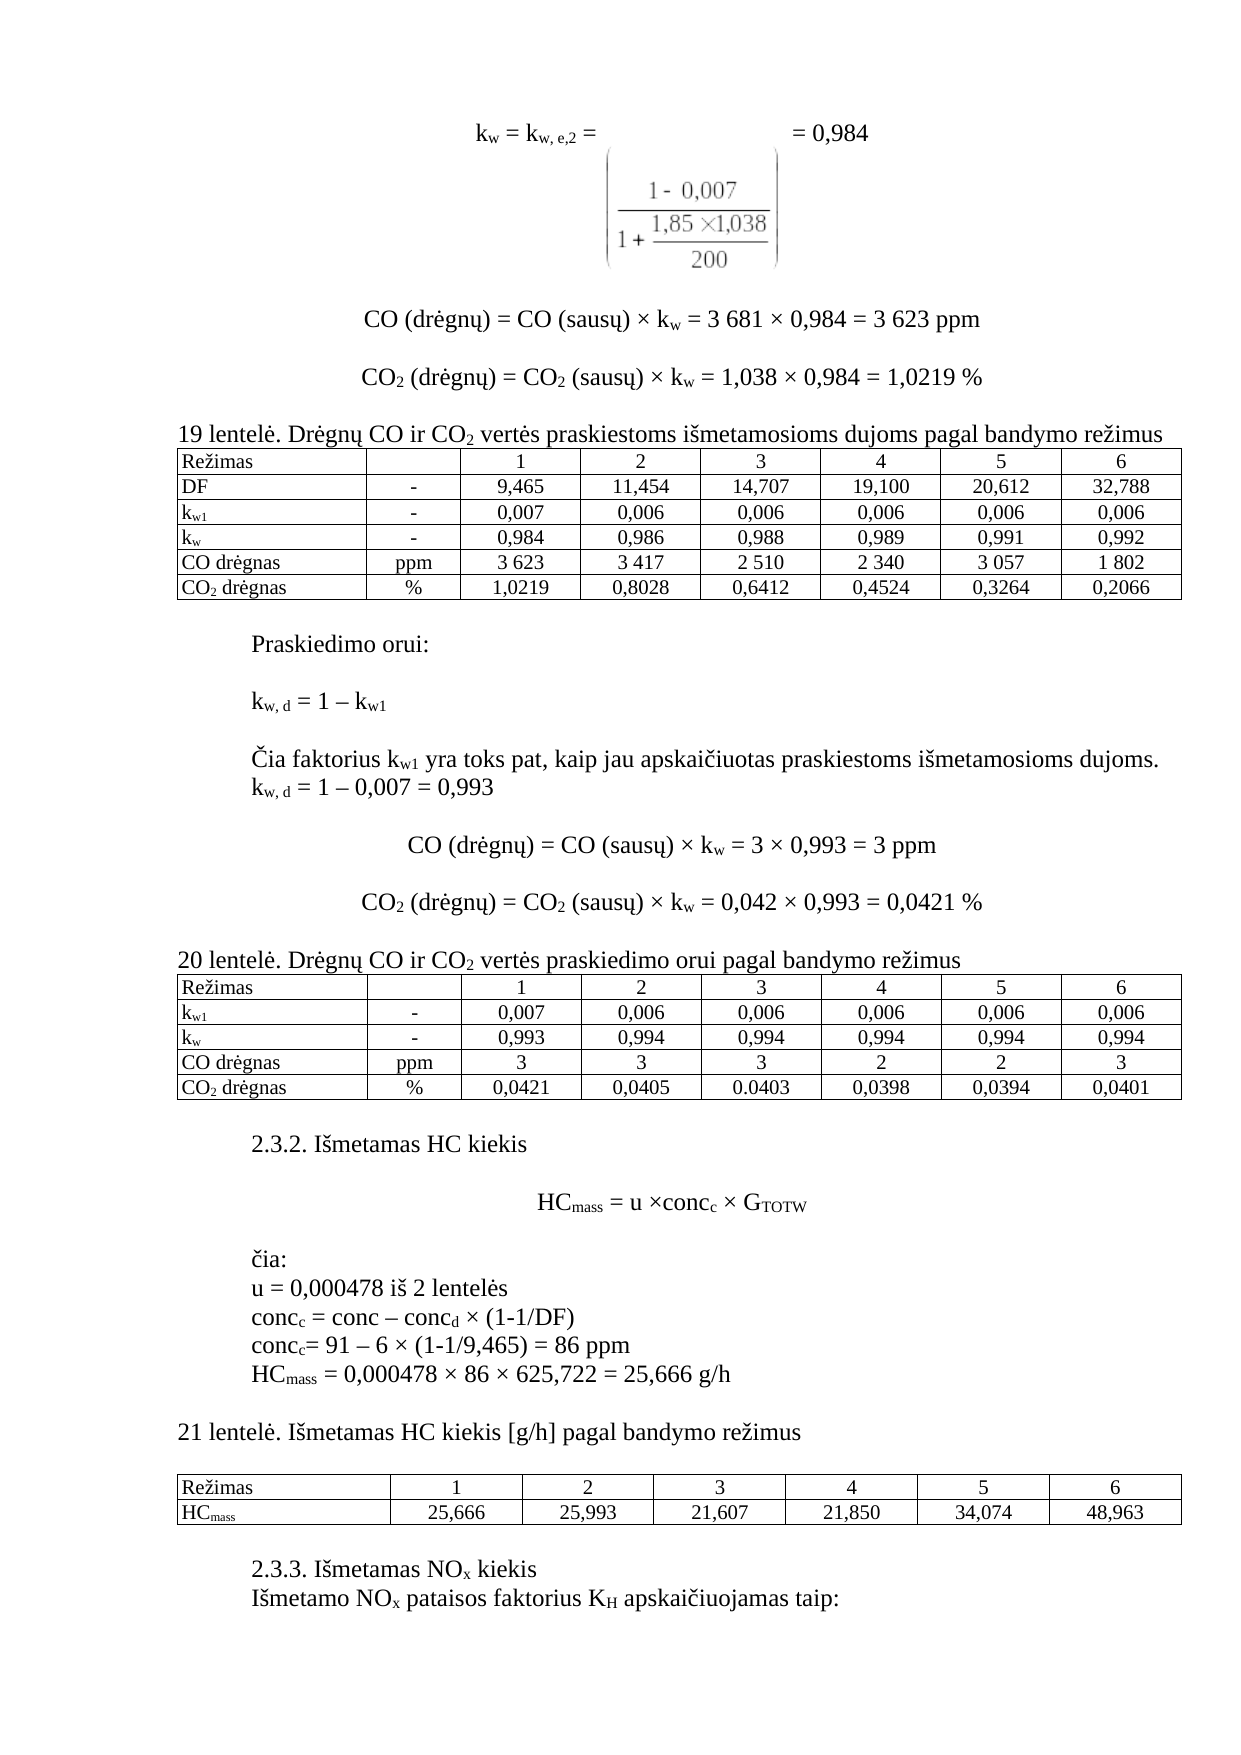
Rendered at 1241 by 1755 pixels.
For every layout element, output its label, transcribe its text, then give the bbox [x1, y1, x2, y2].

text concc= 91 – 6 × (1-1/9,465) = 86 ppm [177, 1330, 1166, 1359]
table_cell ppm [368, 1050, 461, 1074]
table_cell 0,0401 [1062, 1075, 1181, 1099]
table_cell 0,994 [942, 1025, 1061, 1049]
table_header Režimas [178, 449, 366, 473]
text CO2 (drėgnų) = CO2 (sausų) × kw = 0,042 × 0,993 = 0,0421 % [177, 887, 1166, 916]
table_cell 0,006 [1062, 1000, 1181, 1024]
table_cell 0,006 [702, 1000, 821, 1024]
table_cell 3 057 [941, 550, 1061, 574]
table_header 1 [462, 975, 581, 999]
table_cell 0,007 [462, 1000, 581, 1024]
table_cell 32,788 [1062, 475, 1181, 498]
table_header 2 [581, 449, 700, 473]
table_cell 48,963 [1050, 1500, 1181, 1524]
table_cell 21,850 [786, 1500, 917, 1524]
table_cell - [367, 525, 460, 549]
text concc = conc – concd × (1-1/DF) [177, 1302, 1166, 1330]
table_cell 0,6412 [701, 575, 820, 599]
table_cell 0,2066 [1062, 575, 1181, 599]
table_cell 0,006 [1062, 500, 1181, 524]
table_cell 1 802 [1062, 550, 1181, 574]
table_cell 3 417 [581, 550, 700, 574]
table_header 3 [654, 1475, 785, 1499]
text CO (drėgnų) = CO (sausų) × kw = 3 681 × 0,984 = 3 623 ppm [177, 304, 1166, 333]
table_header Režimas [178, 975, 367, 999]
table_cell kw [178, 1025, 367, 1049]
text kw = kw, e,2 = = 0,984 [177, 118, 1166, 276]
text HCmass = u ×concc × GTOTW [177, 1187, 1166, 1215]
table_cell 0,0421 [462, 1075, 581, 1099]
table_cell 0,994 [1062, 1025, 1181, 1049]
table_cell 3 [582, 1050, 701, 1074]
text 21 lentelė. Išmetamas HC kiekis [g/h] pagal bandymo režimus [177, 1417, 1166, 1445]
table_header 2 [582, 975, 701, 999]
table_cell 0,006 [822, 1000, 941, 1024]
table_header 1 [461, 449, 580, 473]
table_header [367, 449, 460, 473]
table_cell 0,994 [702, 1025, 821, 1049]
table_cell CO drėgnas [178, 550, 366, 574]
table_header 5 [941, 449, 1061, 473]
table_cell ppm [367, 550, 460, 574]
table_header 1 [391, 1475, 522, 1499]
table_header 4 [821, 449, 940, 473]
table_cell HCmass [178, 1500, 390, 1524]
table_cell 9,465 [461, 475, 580, 498]
table_cell - [368, 1025, 461, 1049]
table_header 5 [942, 975, 1061, 999]
text Praskiedimo orui: [177, 629, 1166, 657]
table_cell 20,612 [941, 475, 1061, 498]
table_cell 25,666 [391, 1500, 522, 1524]
table_header Režimas [178, 1475, 390, 1499]
text Čia faktorius kw1 yra toks pat, kaip jau apskaičiuotas praskiestoms išmetamosioms dujoms. [177, 744, 1166, 772]
table_cell 0,992 [1062, 525, 1181, 549]
text CO (drėgnų) = CO (sausų) × kw = 3 × 0,993 = 3 ppm [177, 830, 1166, 859]
table_cell 0,006 [701, 500, 820, 524]
table_cell 0,0394 [942, 1075, 1061, 1099]
table_cell 0,986 [581, 525, 700, 549]
text 2.3.3. Išmetamas NOx kiekis [177, 1554, 1166, 1583]
table_cell CO2 drėgnas [178, 1075, 367, 1099]
table_cell DF [178, 475, 366, 498]
table_cell 0,4524 [821, 575, 940, 599]
table_cell 0,3264 [941, 575, 1061, 599]
table_cell 0,006 [581, 500, 700, 524]
table_header 6 [1062, 975, 1181, 999]
table_cell 3 [462, 1050, 581, 1074]
table_header 4 [786, 1475, 917, 1499]
table_cell 2 [942, 1050, 1061, 1074]
table_cell 2 510 [701, 550, 820, 574]
table_cell % [368, 1075, 461, 1099]
table_cell - [368, 1000, 461, 1024]
table_header 5 [918, 1475, 1049, 1499]
table_cell 0,006 [941, 500, 1061, 524]
table_header [368, 975, 461, 999]
table_cell 0,993 [462, 1025, 581, 1049]
text CO2 (drėgnų) = CO2 (sausų) × kw = 1,038 × 0,984 = 1,0219 % [177, 362, 1166, 391]
table_cell 34,074 [918, 1500, 1049, 1524]
table_cell 0,994 [822, 1025, 941, 1049]
table_cell 0,0398 [822, 1075, 941, 1099]
table_cell 14,707 [701, 475, 820, 498]
table_header 3 [701, 449, 820, 473]
table_cell % [367, 575, 460, 599]
table_cell 21,607 [654, 1500, 785, 1524]
text u = 0,000478 iš 2 lentelės [177, 1273, 1166, 1302]
table_header 3 [702, 975, 821, 999]
table_cell 0.0403 [702, 1075, 821, 1099]
table_header 2 [523, 1475, 653, 1499]
table_cell 0,006 [582, 1000, 701, 1024]
table_cell CO drėgnas [178, 1050, 367, 1074]
text Išmetamo NOx pataisos faktorius KH apskaičiuojamas taip: [177, 1583, 1166, 1612]
table_cell 0,8028 [581, 575, 700, 599]
table_cell - [367, 500, 460, 524]
table_cell 1,0219 [461, 575, 580, 599]
table_cell 0,0405 [582, 1075, 701, 1099]
table_cell kw [178, 525, 366, 549]
table_cell 3 623 [461, 550, 580, 574]
table_cell 25,993 [523, 1500, 653, 1524]
table_cell kw1 [178, 500, 366, 524]
table_header 4 [822, 975, 941, 999]
table_cell 0,006 [942, 1000, 1061, 1024]
table_cell 3 [1062, 1050, 1181, 1074]
table_cell 11,454 [581, 475, 700, 498]
table_cell 0,007 [461, 500, 580, 524]
table_cell 0,991 [941, 525, 1061, 549]
table_cell 19,100 [821, 475, 940, 498]
text 19 lentelė. Drėgnų CO ir CO2 vertės praskiestoms išmetamosioms dujoms pagal bandymo režimus [177, 419, 1166, 448]
table_header 6 [1050, 1475, 1181, 1499]
table_cell 2 [822, 1050, 941, 1074]
table_cell CO2 drėgnas [178, 575, 366, 599]
table_cell 0,989 [821, 525, 940, 549]
table_cell 2 340 [821, 550, 940, 574]
table_cell 0,988 [701, 525, 820, 549]
table_cell 0,994 [582, 1025, 701, 1049]
table_cell 0,984 [461, 525, 580, 549]
text HCmass = 0,000478 × 86 × 625,722 = 25,666 g/h [177, 1359, 1166, 1388]
text 20 lentelė. Drėgnų CO ir CO2 vertės praskiedimo orui pagal bandymo režimus [177, 945, 1166, 974]
text čia: [177, 1244, 1166, 1273]
text 2.3.2. Išmetamas HC kiekis [177, 1129, 1166, 1158]
table_header 6 [1062, 449, 1181, 473]
table_cell - [367, 475, 460, 498]
text kw, d = 1 – kw1 [177, 686, 1166, 715]
table_cell 0,006 [821, 500, 940, 524]
text kw, d = 1 – 0,007 = 0,993 [177, 772, 1166, 801]
table_cell kw1 [178, 1000, 367, 1024]
table_cell 3 [702, 1050, 821, 1074]
